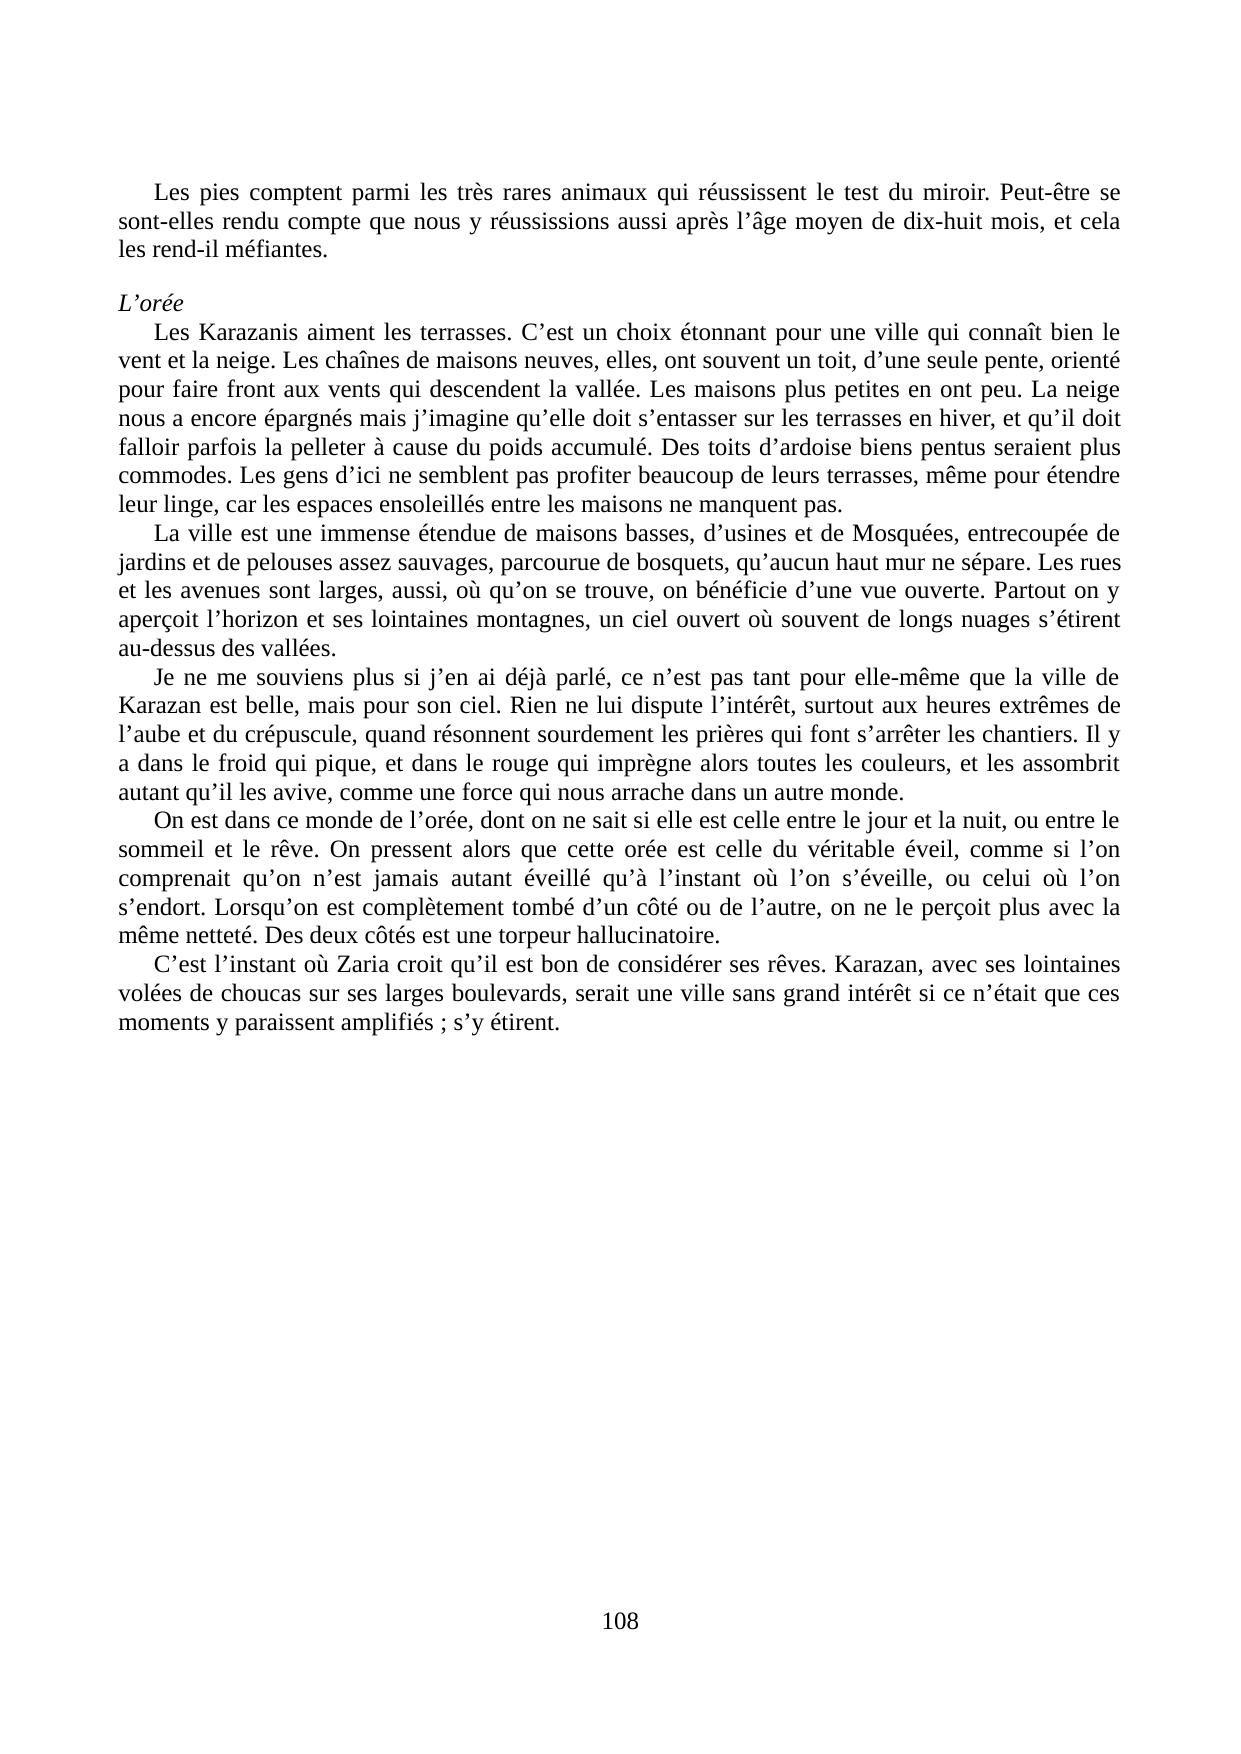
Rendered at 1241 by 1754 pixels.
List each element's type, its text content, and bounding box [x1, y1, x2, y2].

text Les pies comptent parmi les très rares animaux qui réussissent le test du miroir. Peut-être se sont-elles rendu compte que nous y réussissions aussi après l’âge moyen de dix-huit mois, et cela les rend-il méfiantes. [118, 177, 1122, 263]
text On est dans ce monde de l’orée, dont on ne sait si elle est celle entre le jour et la nuit, ou entre le sommeil et le rêve. On pressent alors que cette orée est celle du véritable éveil, comme si l’on comprenait qu’on n’est jamais autant éveillé qu’à l’instant où l’on s’éveille, ou celui où l’on s’endort. Lorsqu’on est complètement tombé d’un côté ou de l’autre, on ne le perçoit plus avec la même netteté. Des deux côtés est une torpeur hallucinatoire. [118, 806, 1122, 949]
text Je ne me souviens plus si j’en ai déjà parlé, ce n’est pas tant pour elle-même que la ville de Karazan est belle, mais pour son ciel. Rien ne lui dispute l’intérêt, surtout aux heures extrêmes de l’aube et du crépuscule, quand résonnent sourdement les prières qui font s’arrêter les chantiers. Il y a dans le froid qui pique, et dans le rouge qui imprègne alors toutes les couleurs, et les assombrit autant qu’il les avive, comme une force qui nous arrache dans un autre monde. [118, 662, 1122, 806]
text Les Karazanis aiment les terrasses. C’est un choix étonnant pour une ville qui connaît bien le vent et la neige. Les chaînes de maisons neuves, elles, ont souvent un toit, d’une seule pente, orienté pour faire front aux vents qui descendent la vallée. Les maisons plus petites en ont peu. La neige nous a encore épargnés mais j’imagine qu’elle doit s’entasser sur les terrasses en hiver, et qu’il doit falloir parfois la pelleter à cause du poids accumulé. Des toits d’ardoise biens pentus seraient plus commodes. Les gens d’ici ne semblent pas profiter beaucoup de leurs terrasses, même pour étendre leur linge, car les espaces ensoleillés entre les maisons ne manquent pas. [118, 317, 1122, 518]
subtitle L’orée [118, 288, 1122, 317]
text C’est l’instant où Zaria croit qu’il est bon de considérer ses rêves. Karazan, avec ses lointaines volées de choucas sur ses larges boulevards, serait une ville sans grand intérêt si ce n’était que ces moments y paraissent amplifiés ; s’y étirent. [118, 949, 1122, 1036]
text La ville est une immense étendue de maisons basses, d’usines et de Mosquées, entrecoupée de jardins et de pelouses assez sauvages, parcourue de bosquets, qu’aucun haut mur ne sépare. Les rues et les avenues sont larges, aussi, où qu’on se trouve, on bénéficie d’une vue ouverte. Partout on y aperçoit l’horizon et ses lointaines montagnes, un ciel ouvert où souvent de longs nuages s’étirent au-dessus des vallées. [118, 518, 1122, 662]
